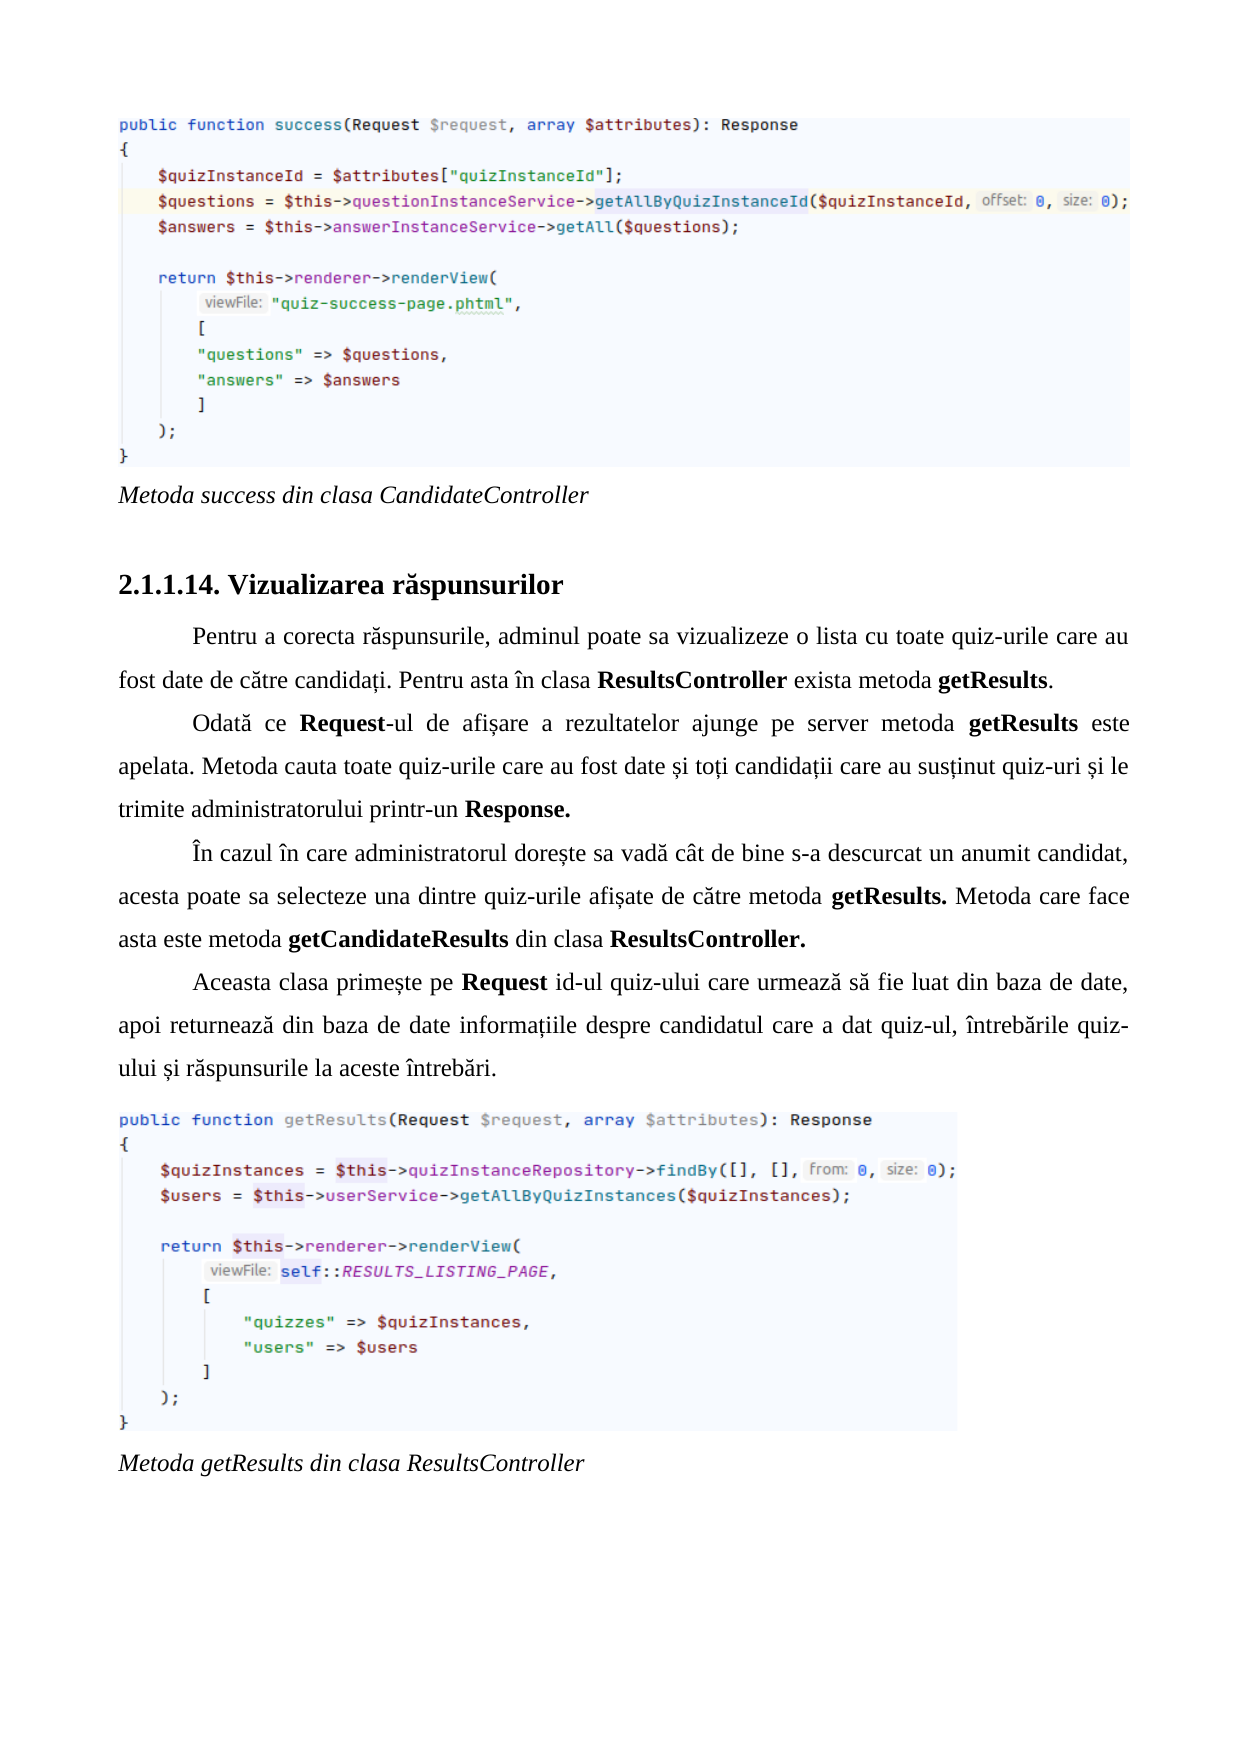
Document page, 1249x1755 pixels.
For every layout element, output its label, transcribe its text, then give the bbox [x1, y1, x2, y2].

text Aceasta clasa primește pe Request id-ul quiz-ului care urmează să fie luat din baza de date, apoi returnează din baza de date informațiile despre candidatul care a dat quiz-ul, întrebările quiz-ului și răspunsurile la aceste întrebări. [118, 967, 1130, 1082]
text Pentru a corecta răspunsurile, adminul poate sa vizualizeze o lista cu toate quiz-urile care au fost date de către candidați. Pentru asta în clasa ResultsController exista metoda getResults. [118, 617, 1130, 694]
text Odată ce Request-ul de afișare a rezultatelor ajunge pe server metoda getResults este apelata. Metoda cauta toate quiz-urile care au fost date și toți candidații care au susținut quiz-uri și le trimite administratorului printr-un Response. [118, 708, 1130, 823]
picture [119, 1112, 958, 1431]
text În cazul în care administratorul dorește sa vadă cât de bine s-a descurcat un anumit candidat, acesta poate sa selecteze una dintre quiz-urile afișate de către metoda getResults. Metoda care face asta este metoda getCandidateResults din clasa ResultsController. [118, 838, 1130, 953]
text Metoda getResults din clasa ResultsController [118, 1448, 1130, 1477]
text 2.1.1.14. Vizualizarea răspunsurilor [118, 567, 1130, 600]
text Metoda success din clasa CandidateController [118, 467, 1130, 509]
picture [118, 118, 1130, 467]
